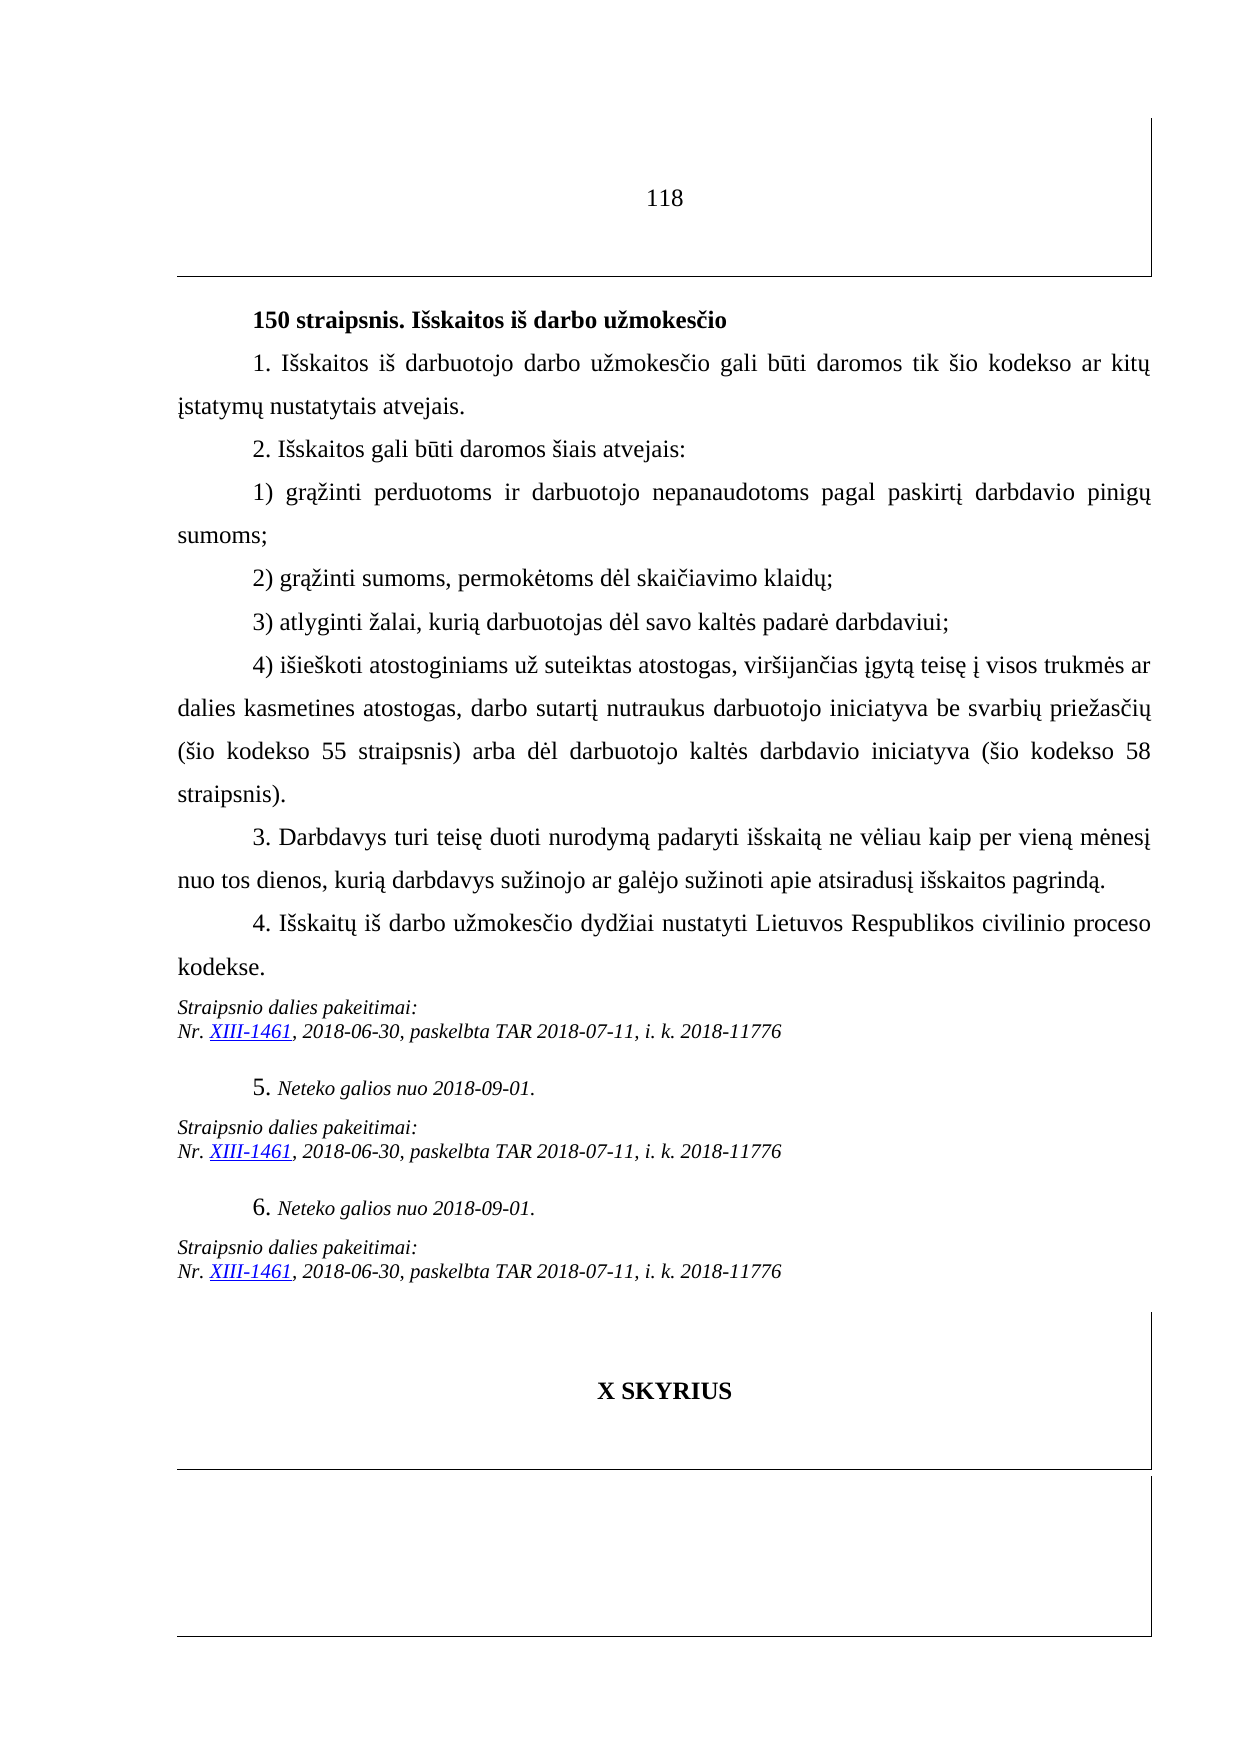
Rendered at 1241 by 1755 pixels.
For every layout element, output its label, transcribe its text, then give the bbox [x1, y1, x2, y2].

text 4. Išskaitų iš darbo užmokesčio dydžiai nustatyti Lietuvos Respublikos civilinio proceso kodekse. [177, 908, 1152, 980]
text 5. Neteko galios nuo 2018-09-01. [177, 1072, 1152, 1100]
text 1) grąžinti perduotoms ir darbuotojo nepanaudotoms pagal paskirtį darbdavio pinigų sumoms; [177, 477, 1152, 549]
text Nr. XIII-1461, 2018-06-30, paskelbta TAR 2018-07-11, i. k. 2018-11776 [177, 1139, 1152, 1163]
text Straipsnio dalies pakeitimai: [177, 995, 1152, 1019]
text 3. Darbdavys turi teisę duoti nurodymą padaryti išskaitą ne vėliau kaip per vieną mėnesį nuo tos dienos, kurią darbdavys sužinojo ar galėjo sužinoti apie atsiradusį išskaitos pagrindą. [177, 822, 1152, 894]
text 3) atlyginti žalai, kurią darbuotojas dėl savo kaltės padarė darbdaviui; [177, 607, 1152, 635]
subtitle X SKYRIUS [177, 1312, 1151, 1469]
text Nr. XIII-1461, 2018-06-30, paskelbta TAR 2018-07-11, i. k. 2018-11776 [177, 1259, 1152, 1283]
subtitle 150 straipsnis. Išskaitos iš darbo užmokesčio [177, 305, 1152, 333]
text 2. Išskaitos gali būti daromos šiais atvejais: [177, 434, 1152, 463]
text 4) išieškoti atostoginiams už suteiktas atostogas, viršijančias įgytą teisę į visos trukmės ar dalies kasmetines atostogas, darbo sutartį nutraukus darbuotojo iniciatyva be svarbių priežasčių (šio kodekso 55 straipsnis) arba dėl darbuotojo kaltės darbdavio iniciatyva (šio kodekso 58 straipsnis). [177, 650, 1152, 808]
text 1. Išskaitos iš darbuotojo darbo užmokesčio gali būti daromos tik šio kodekso ar kitų įstatymų nustatytais atvejais. [177, 348, 1152, 420]
text 6. Neteko galios nuo 2018-09-01. [177, 1192, 1152, 1220]
text Straipsnio dalies pakeitimai: [177, 1115, 1152, 1139]
text 2) grąžinti sumoms, permokėtoms dėl skaičiavimo klaidų; [177, 563, 1152, 592]
text Straipsnio dalies pakeitimai: [177, 1235, 1152, 1259]
text Nr. XIII-1461, 2018-06-30, paskelbta TAR 2018-07-11, i. k. 2018-11776 [177, 1019, 1152, 1043]
